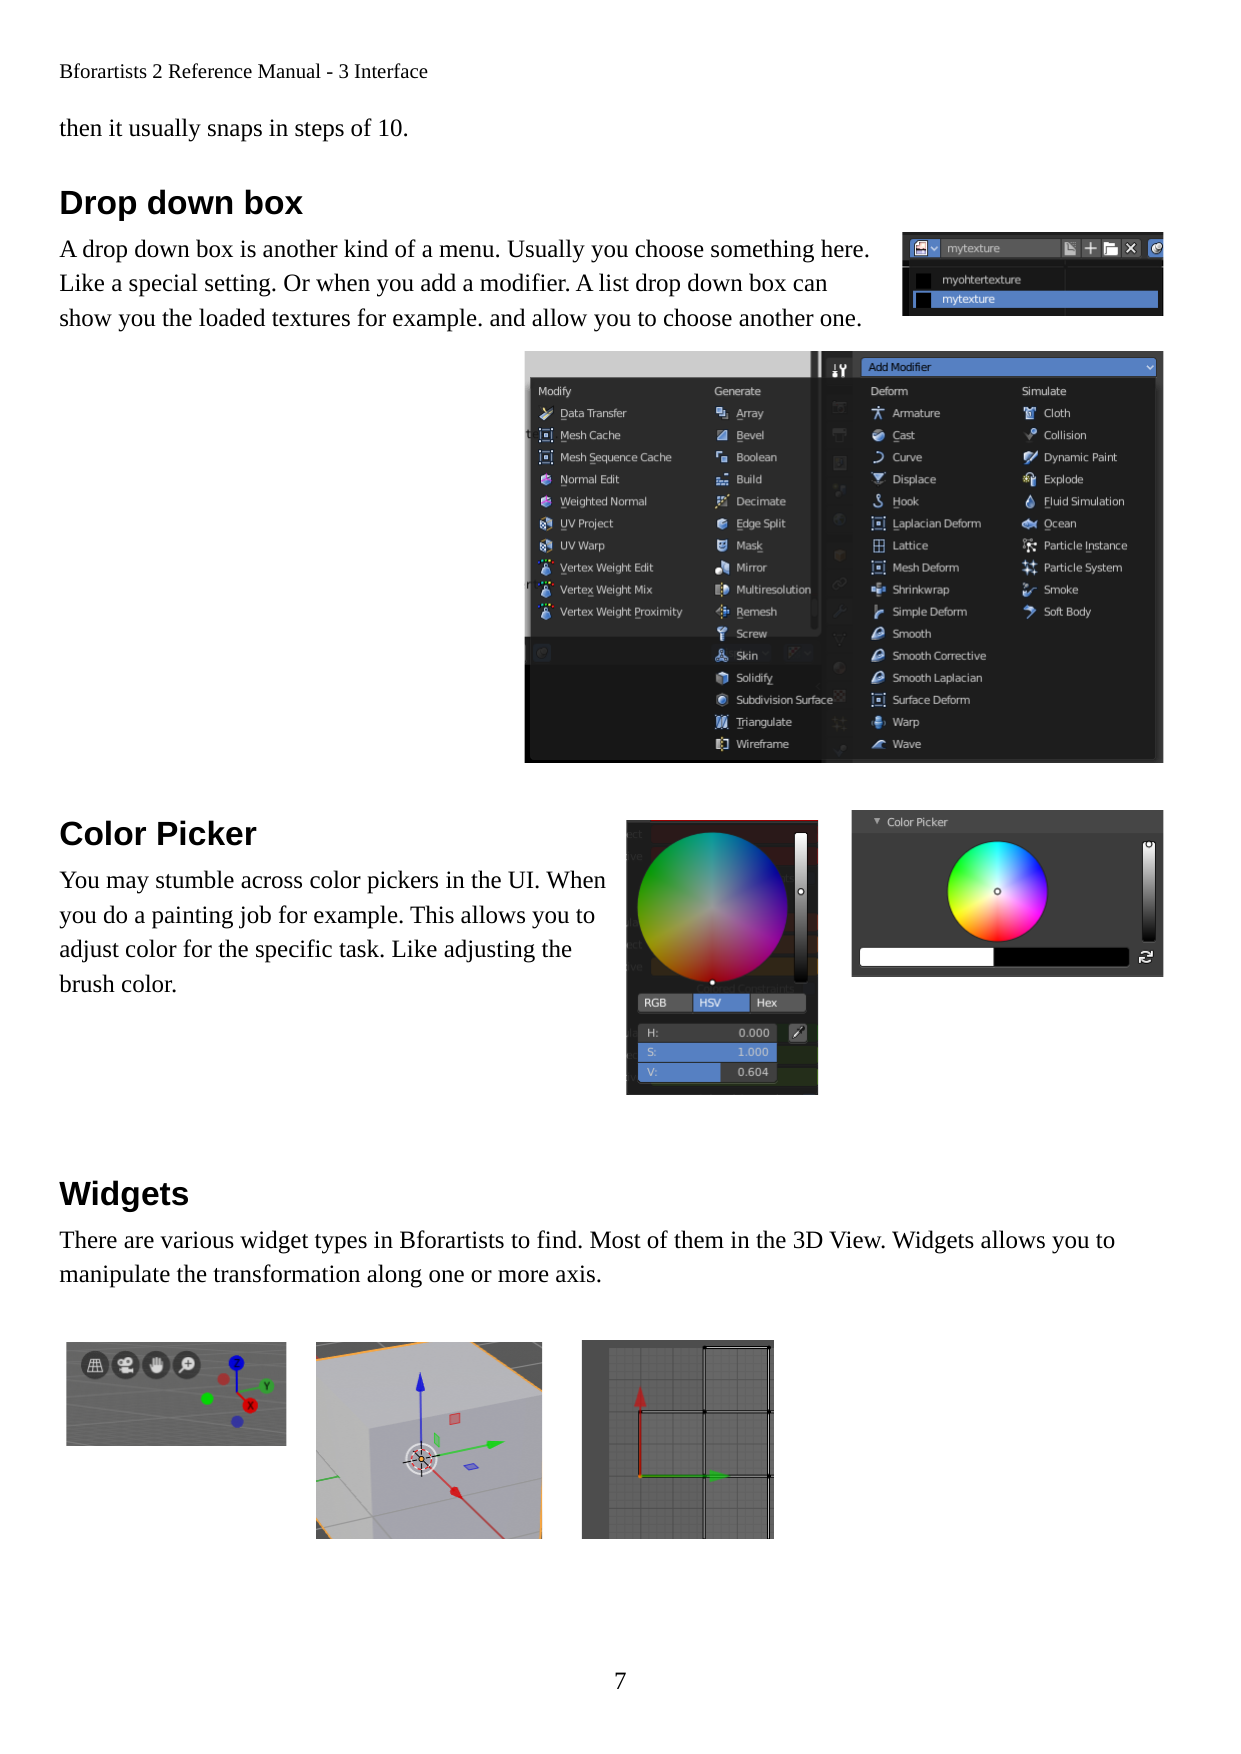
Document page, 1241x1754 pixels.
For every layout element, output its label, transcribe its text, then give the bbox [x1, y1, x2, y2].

text then it usually snaps in steps of 10. [59, 113, 1181, 141]
text A drop down box is another kind of a menu. Usually you choose something here. Like a special setting. Or when you add a modifier. A list drop down box can show you the loaded textures for example. and allow you to choose another one. [59, 234, 1181, 331]
text You may stumble across color pickers in the UI. When you do a painting job for example. This allows you to adjust color for the specific task. Like adjusting the brush color. [59, 865, 626, 997]
text [819, 865, 1181, 997]
picture [66, 1342, 287, 1446]
picture [626, 820, 819, 1095]
picture [902, 232, 1164, 316]
subtitle Widgets [59, 1174, 1181, 1212]
text There are various widget types in Bforartists to find. Most of them in the 3D View. Widgets allows you to manipulate the transformation along one or more axis. [59, 1225, 1181, 1288]
subtitle [1164, 814, 1181, 853]
picture [581, 1340, 774, 1539]
picture [851, 810, 1164, 977]
picture [316, 1342, 543, 1539]
picture [524, 351, 1164, 763]
subtitle Drop down box [59, 182, 1181, 221]
subtitle Color Picker [59, 814, 851, 853]
